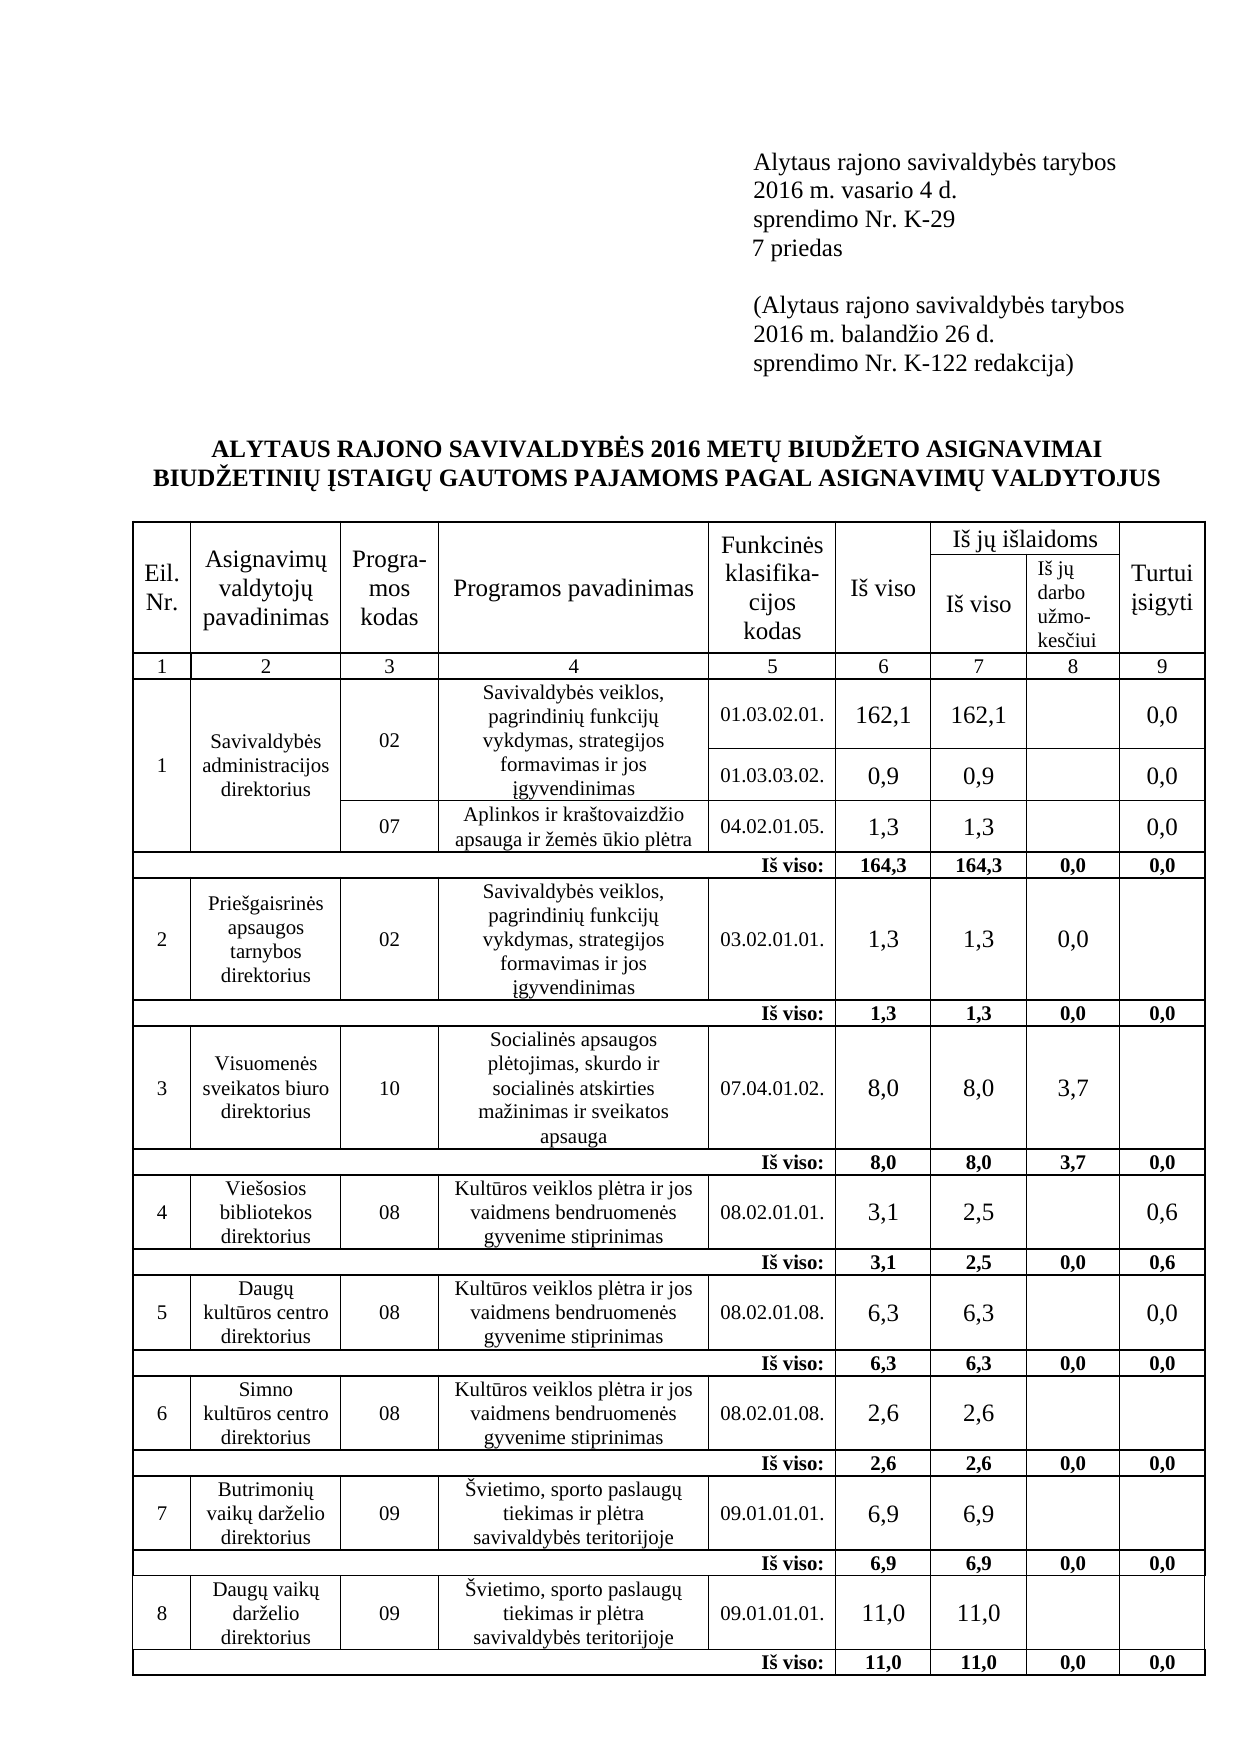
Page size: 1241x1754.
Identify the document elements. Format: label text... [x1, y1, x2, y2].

table_cell 11,0 [836, 1576, 930, 1649]
table_cell 9 [1120, 654, 1204, 678]
table_cell 1 [134, 680, 190, 851]
table_cell 6,3 [836, 1276, 930, 1348]
table_cell 0,0 [1027, 1451, 1119, 1475]
table_cell 09.01.01.01. [709, 1576, 835, 1649]
table_cell Daugų vaikų darželio direktorius [191, 1576, 340, 1649]
table_cell Savivaldybės administracijos direktorius [191, 680, 340, 851]
table_cell 04.02.01.05. [709, 801, 835, 851]
table_cell 1,3 [836, 879, 930, 999]
table_cell 3,1 [836, 1176, 930, 1248]
table_cell [1120, 1477, 1204, 1549]
table_cell 5 [709, 654, 835, 678]
table_cell [1120, 1377, 1204, 1449]
table_cell [1027, 801, 1119, 851]
table_cell 1,3 [836, 801, 930, 851]
table_cell 2,6 [931, 1377, 1026, 1449]
table_cell 08 [341, 1276, 438, 1348]
table_cell 8,0 [836, 1027, 930, 1148]
table_cell 6,9 [931, 1551, 1026, 1575]
table_cell 08.02.01.08. [709, 1377, 835, 1449]
table_cell 8,0 [931, 1027, 1026, 1148]
table_cell 0,0 [1120, 853, 1204, 877]
table_cell 1,3 [931, 1001, 1026, 1025]
text sprendimo Nr. K-122 redakcija) [133, 348, 1181, 377]
table_cell Visuomenės sveikatos biuro direktorius [191, 1027, 340, 1148]
table_cell Savivaldybės veiklos, pagrindinių funkcijų vykdymas, strategijos formavimas ir jos įgyvendinimas [439, 879, 708, 999]
table_cell Iš viso: [134, 853, 835, 877]
table_cell 02 [341, 879, 438, 999]
table_cell Aplinkos ir kraštovaizdžio apsauga ir žemės ūkio plėtra [439, 801, 708, 851]
table_header Progra-mos kodas [341, 523, 438, 652]
table_cell 03.02.01.01. [709, 879, 835, 999]
table_cell 3,7 [1027, 1027, 1119, 1148]
text 7 priedas [752, 233, 1181, 262]
table_header Asignavimų valdytojų pavadinimas [191, 523, 340, 652]
table_cell 0,0 [1120, 801, 1204, 851]
table_cell 01.03.03.02. [709, 749, 835, 800]
table_cell Iš viso: [134, 1451, 835, 1475]
table_cell 0,0 [1027, 1551, 1119, 1575]
table_cell 2 [134, 879, 190, 999]
table_cell 0,0 [1120, 1150, 1204, 1174]
table_cell Švietimo, sporto paslaugų tiekimas ir plėtra savivaldybės teritorijoje [439, 1576, 708, 1649]
table_cell 5 [134, 1276, 190, 1348]
table_cell [1027, 1276, 1119, 1348]
table_cell 6,3 [836, 1351, 930, 1374]
table_cell Butrimonių vaikų darželio direktorius [191, 1477, 340, 1549]
text 2016 m. balandžio 26 d. [133, 319, 1181, 348]
table_cell 8,0 [836, 1150, 930, 1174]
table_cell 3 [134, 1027, 190, 1148]
table_cell 0,0 [1027, 853, 1119, 877]
table_cell 0,0 [1120, 1351, 1204, 1374]
table_header Eil. Nr. [134, 523, 190, 652]
table_cell 07.04.01.02. [709, 1027, 835, 1148]
table_cell 0,6 [1120, 1176, 1204, 1248]
table_cell 01.03.02.01. [709, 680, 835, 748]
table_cell Iš viso: [134, 1250, 835, 1274]
table_cell [1027, 1477, 1119, 1549]
table_cell 4 [439, 654, 708, 678]
table_cell 0,0 [1120, 1551, 1204, 1575]
table_cell Švietimo, sporto paslaugų tiekimas ir plėtra savivaldybės teritorijoje [439, 1477, 708, 1549]
table_cell 3 [341, 654, 438, 678]
table_cell 2,6 [931, 1451, 1026, 1475]
table_cell 07 [341, 801, 438, 851]
table_cell 6,9 [836, 1477, 930, 1549]
table_cell 2,5 [931, 1176, 1026, 1248]
table_cell 2,5 [931, 1250, 1026, 1274]
table_cell 6,3 [931, 1276, 1026, 1348]
table_cell Iš viso: [134, 1650, 835, 1674]
table_cell [1027, 1176, 1119, 1248]
table_header Funkcinės klasifika-cijos kodas [709, 523, 835, 652]
table_cell 0,0 [1120, 1276, 1204, 1348]
table_cell 162,1 [931, 680, 1026, 748]
table_cell 6 [836, 654, 930, 678]
text ALYTAUS RAJONO SAVIVALDYBĖS 2016 METŲ BIUDŽETO ASIGNAVIMAI BIUDŽETINIŲ ĮSTAIGŲ GAUTOMS PAJAMOMS PAGAL ASIGNAVIMŲ VALDYTOJUS [133, 434, 1181, 492]
table_cell 6,9 [836, 1551, 930, 1575]
table_cell 08.02.01.01. [709, 1176, 835, 1248]
table_cell Iš viso: [134, 1551, 835, 1575]
table_cell 8,0 [931, 1150, 1026, 1174]
text sprendimo Nr. K-29 [133, 204, 1181, 233]
table_cell Savivaldybės veiklos, pagrindinių funkcijų vykdymas, strategijos formavimas ir jos įgyvendinimas [439, 680, 708, 800]
table_cell 11,0 [931, 1650, 1026, 1674]
table_header Iš jų išlaidoms [931, 523, 1119, 553]
table_cell Iš viso [931, 555, 1026, 652]
table_cell 0,6 [1120, 1250, 1204, 1274]
table_header Programos pavadinimas [439, 523, 708, 652]
table_cell [1027, 680, 1119, 748]
table_cell [1027, 1576, 1119, 1649]
table_cell Iš jų darbo užmo-kesčiui [1027, 555, 1119, 652]
table_cell 0,0 [1120, 1001, 1204, 1025]
table_cell 4 [134, 1176, 190, 1248]
table_cell 08 [341, 1377, 438, 1449]
table_cell 6,9 [931, 1477, 1026, 1549]
table_cell 0,9 [931, 749, 1026, 800]
table_cell 0,0 [1027, 879, 1119, 999]
table_cell 6 [134, 1377, 190, 1449]
table_cell 0,0 [1027, 1250, 1119, 1274]
table_cell [1120, 879, 1204, 999]
table_cell 3,1 [836, 1250, 930, 1274]
text 2016 m. vasario 4 d. [133, 176, 1181, 204]
table_cell 164,3 [836, 853, 930, 877]
table_cell [1120, 1576, 1204, 1649]
table_cell Iš viso: [134, 1150, 835, 1174]
table_cell Priešgaisrinės apsaugos tarnybos direktorius [191, 879, 340, 999]
table_cell 08.02.01.08. [709, 1276, 835, 1348]
table_cell 1,3 [931, 879, 1026, 999]
table_cell 2,6 [836, 1377, 930, 1449]
table_cell 2,6 [836, 1451, 930, 1475]
table_cell 0,0 [1120, 749, 1204, 800]
table_cell 2 [192, 654, 340, 678]
table_cell 0,0 [1027, 1650, 1119, 1674]
table_cell 8 [1027, 654, 1119, 678]
table_cell 8 [133, 1576, 190, 1649]
table_cell Kultūros veiklos plėtra ir jos vaidmens bendruomenės gyvenime stiprinimas [439, 1377, 708, 1449]
table_cell 0,0 [1120, 680, 1204, 748]
table_cell 09.01.01.01. [709, 1477, 835, 1549]
table_cell 11,0 [836, 1650, 930, 1674]
table_cell 0,0 [1027, 1351, 1119, 1374]
table_cell Daugų kultūros centro direktorius [191, 1276, 340, 1348]
table_cell [1027, 749, 1119, 800]
table_cell Iš viso: [134, 1001, 835, 1025]
table_cell [1120, 1027, 1204, 1148]
table_cell 7 [134, 1477, 190, 1549]
table_cell 0,0 [1120, 1451, 1204, 1475]
table_cell 3,7 [1027, 1150, 1119, 1174]
table_header Turtui įsigyti [1120, 523, 1204, 652]
table_cell 0,0 [1120, 1650, 1204, 1674]
text Alytaus rajono savivaldybės tarybos [133, 147, 1181, 176]
table_cell 02 [341, 680, 438, 800]
table_cell Kultūros veiklos plėtra ir jos vaidmens bendruomenės gyvenime stiprinimas [439, 1176, 708, 1248]
table_cell [1027, 1377, 1119, 1449]
table_cell 0,9 [836, 749, 930, 800]
table_cell 10 [341, 1027, 438, 1148]
table_cell 7 [931, 654, 1026, 678]
table_header Iš viso [836, 523, 930, 652]
table_cell 6,3 [931, 1351, 1026, 1374]
table_cell Viešosios bibliotekos direktorius [191, 1176, 340, 1248]
table_cell 1 [134, 654, 190, 678]
table_cell Simno kultūros centro direktorius [191, 1377, 340, 1449]
table_cell Iš viso: [134, 1351, 835, 1374]
table_cell 0,0 [1027, 1001, 1119, 1025]
table_cell 11,0 [931, 1576, 1026, 1649]
table_cell 1,3 [836, 1001, 930, 1025]
table_cell 09 [341, 1477, 438, 1549]
table_cell 1,3 [931, 801, 1026, 851]
text (Alytaus rajono savivaldybės tarybos [133, 291, 1181, 319]
table_cell 164,3 [931, 853, 1026, 877]
table_cell Kultūros veiklos plėtra ir jos vaidmens bendruomenės gyvenime stiprinimas [439, 1276, 708, 1348]
table_cell 08 [341, 1176, 438, 1248]
table_cell Socialinės apsaugos plėtojimas, skurdo ir socialinės atskirties mažinimas ir sveikatos apsauga [439, 1027, 708, 1148]
table_cell 09 [341, 1576, 438, 1649]
table_cell 162,1 [836, 680, 930, 748]
